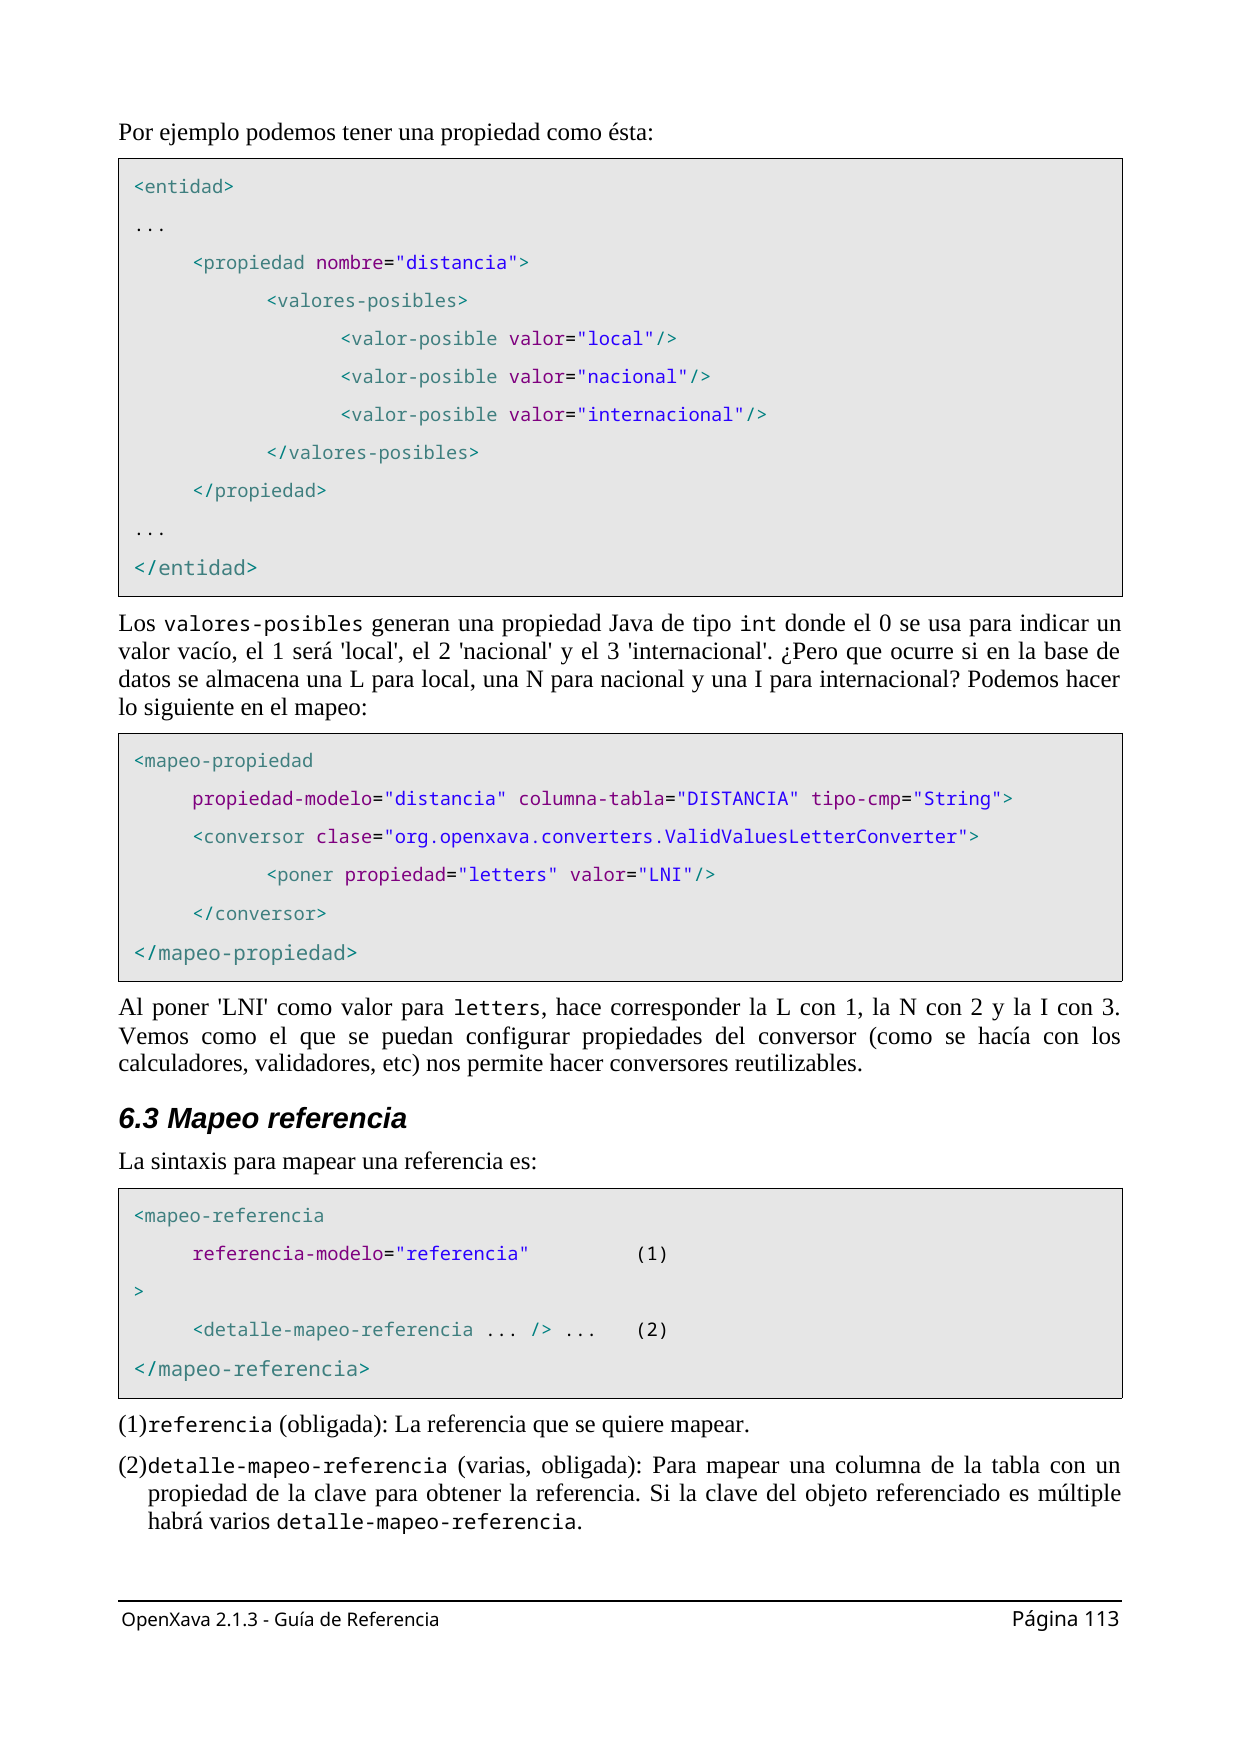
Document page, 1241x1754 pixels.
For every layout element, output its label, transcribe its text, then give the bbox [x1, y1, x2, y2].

text <valor-posible valor="nacional"/> [119, 348, 1122, 386]
text > [119, 1264, 1122, 1302]
text <poner propiedad="letters" valor="LNI"/> [119, 847, 1122, 885]
text propiedad-modelo="distancia" columna-tabla="DISTANCIA" tipo-cmp="String"> [119, 771, 1122, 809]
text Los valores-posibles generan una propiedad Java de tipo int donde el 0 se usa para indicar un valor vacío, el 1 será 'local', el 2 'nacional' y el 3 'internacional'. ¿Pero que ocurre si en la base de datos se almacena una L para local, una N para nacional y una I para internacional? Podemos hacer lo siguiente en el mapeo: [118, 609, 1122, 720]
text Por ejemplo podemos tener una propiedad como ésta: [118, 118, 1122, 146]
text </valores-posibles> [119, 424, 1122, 462]
text <mapeo-propiedad [119, 734, 1122, 771]
text Al poner 'LNI' como valor para letters, hace corresponder la L con 1, la N con 2 y la I con 3. Vemos como el que se puedan configurar propiedades del conversor (como se hacía con los calculadores, validadores, etc) nos permite hacer conversores reutilizables. [118, 993, 1122, 1077]
text <valor-posible valor="local"/> [119, 310, 1122, 348]
text La sintaxis para mapear una referencia es: [118, 1147, 1122, 1175]
text </mapeo-propiedad> [119, 923, 1122, 981]
text </entidad> [119, 538, 1122, 596]
text referencia-modelo="referencia" (1) [119, 1226, 1122, 1264]
text ... [119, 501, 1122, 538]
text <detalle-mapeo-referencia ... /> ... (2) [119, 1302, 1122, 1340]
text </conversor> [119, 885, 1122, 923]
text <entidad> [119, 159, 1122, 196]
subtitle Mapeo referencia [118, 1102, 1122, 1135]
text </mapeo-referencia> [119, 1340, 1122, 1398]
text <valores-posibles> [119, 272, 1122, 310]
text </propiedad> [119, 462, 1122, 501]
text <conversor clase="org.openxava.converters.ValidValuesLetterConverter"> [119, 809, 1122, 847]
text ... [119, 196, 1122, 234]
text <mapeo-referencia [119, 1189, 1122, 1226]
text <valor-posible valor="internacional"/> [119, 386, 1122, 424]
text <propiedad nombre="distancia"> [119, 234, 1122, 272]
list detalle-mapeo-referencia (varias, obligada): Para mapear una columna de la tabla con un propiedad de la clave para obtener la referencia. Si la clave del objeto referenciado es múltiple habrá varios detalle-mapeo-referencia. [118, 1451, 1122, 1535]
list referencia (obligada): La referencia que se quiere mapear. [118, 1410, 1122, 1438]
